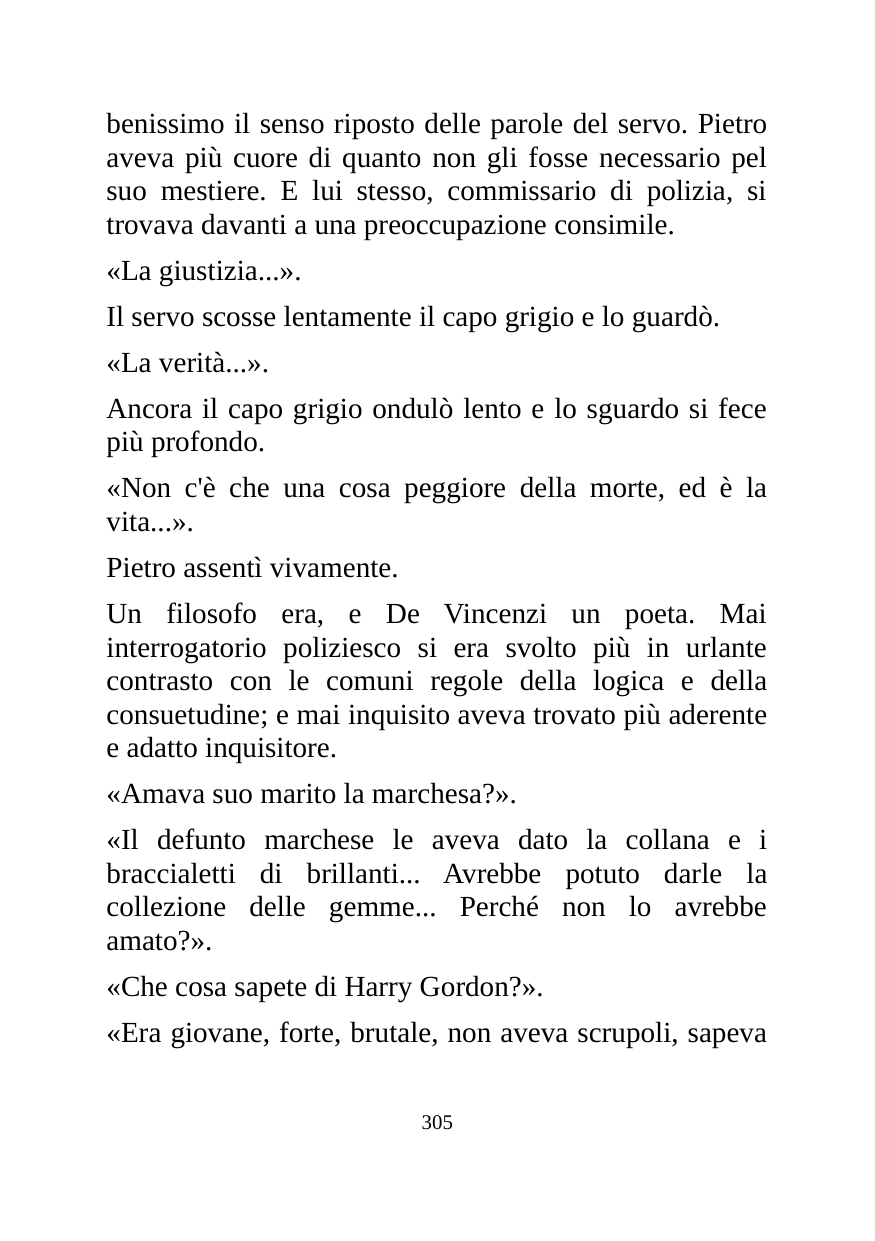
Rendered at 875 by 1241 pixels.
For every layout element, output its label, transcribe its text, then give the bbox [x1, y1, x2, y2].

text Il servo scosse lentamente il capo grigio e lo guardò. [106, 299, 768, 332]
text «Non c'è che una cosa peggiore della morte, ed è la vita...». [106, 471, 768, 538]
text «Che cosa sapete di Harry Gordon?». [106, 969, 768, 1003]
text «Il defunto marchese le aveva dato la collana e i braccialetti di brillanti... Avrebbe potuto darle la collezione delle gemme... Perché non lo avrebbe amato?». [106, 822, 768, 957]
text benissimo il senso riposto delle parole del servo. Pietro aveva più cuore di quanto non gli fosse necessario pel suo mestiere. E lui stesso, commissario di polizia, si trovava davanti a una preoccupazione consimile. [106, 106, 768, 240]
text «La giustizia...». [106, 253, 768, 286]
text «Amava suo marito la marchesa?». [106, 776, 768, 810]
text Ancora il capo grigio ondulò lento e lo sguardo si fece più profondo. [106, 391, 768, 458]
text «La verità...». [106, 345, 768, 378]
text Pietro assentì vivamente. [106, 550, 768, 584]
text Un filosofo era, e De Vincenzi un poeta. Mai interrogatorio poliziesco si era svolto più in urlante contrasto con le comuni regole della logica e della consuetudine; e mai inquisito aveva trovato più aderente e adatto inquisitore. [106, 596, 768, 764]
text «Era giovane, forte, brutale, non aveva scrupoli, sapeva [106, 1015, 768, 1049]
